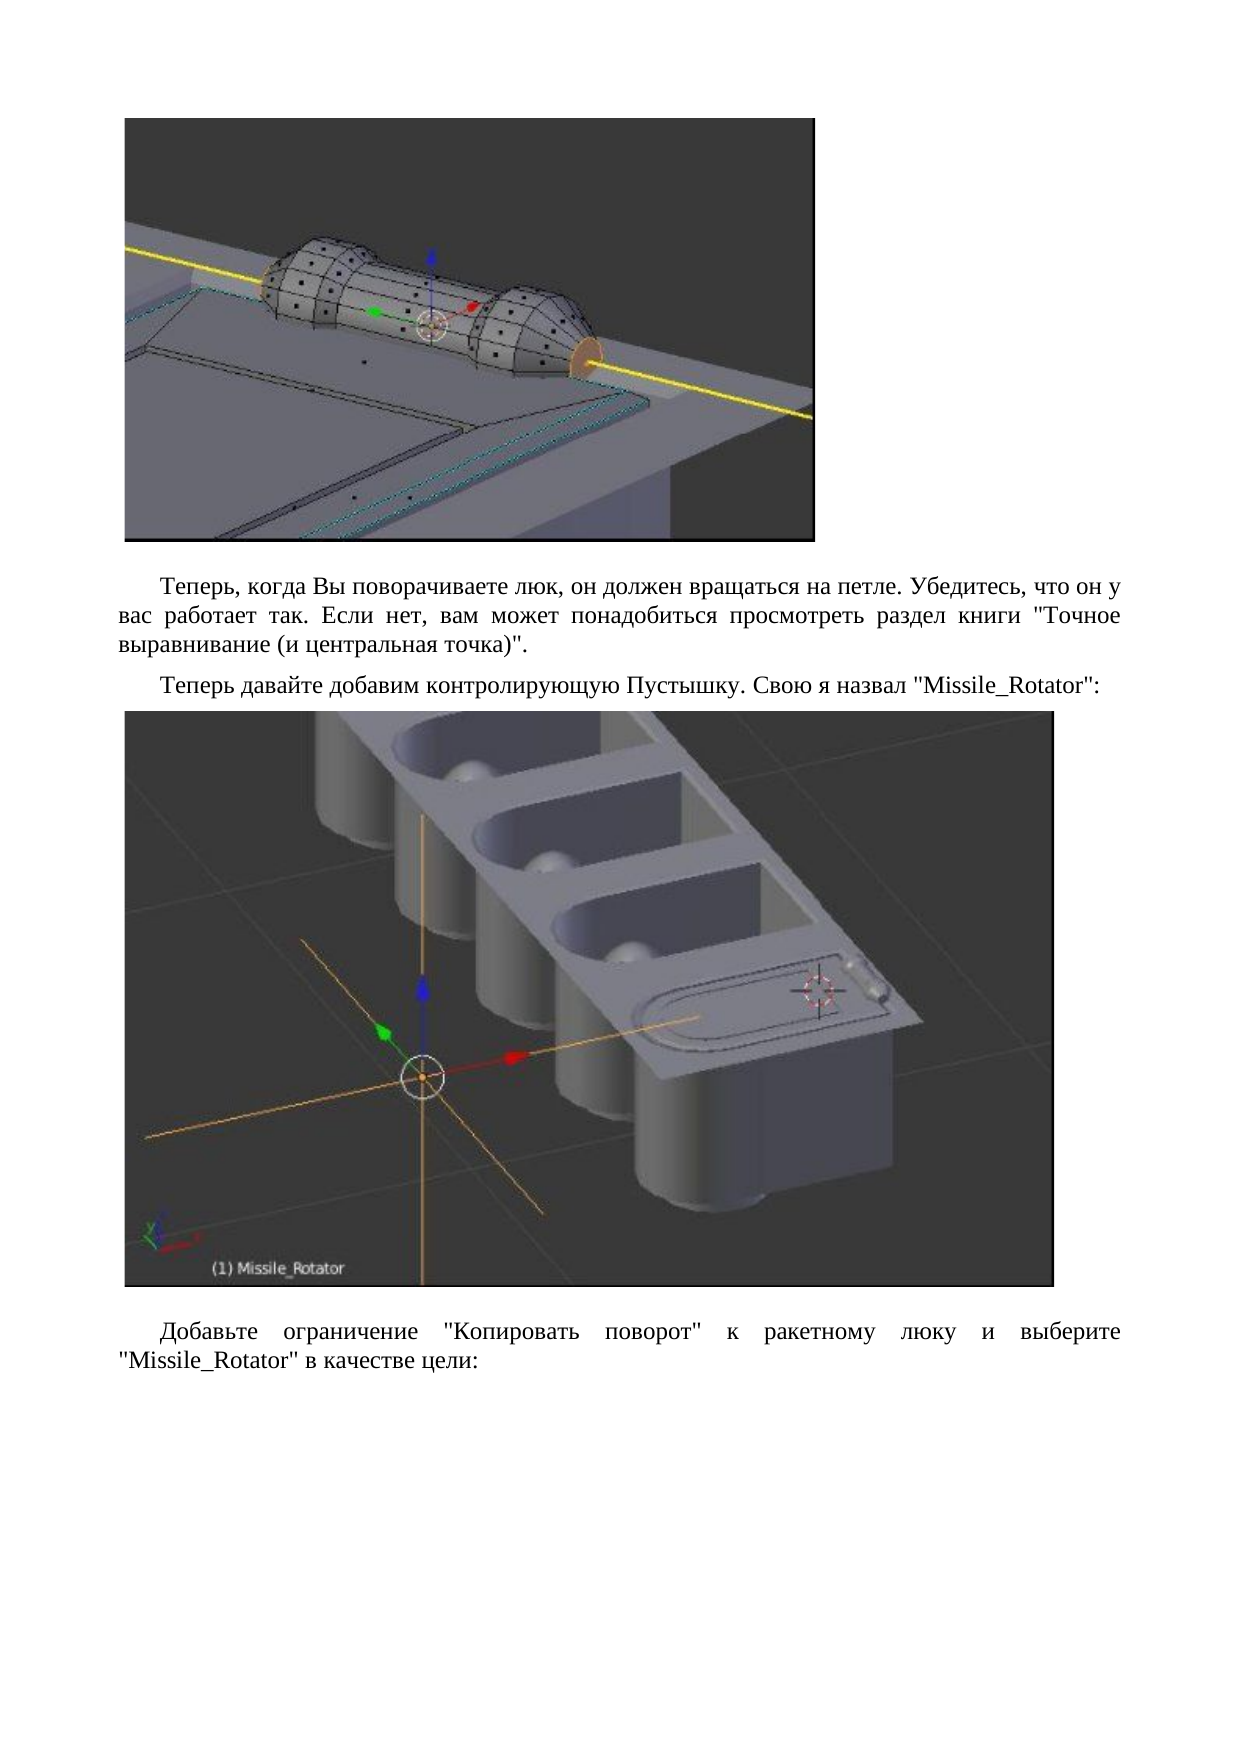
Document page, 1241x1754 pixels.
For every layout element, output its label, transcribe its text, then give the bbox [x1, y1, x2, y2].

text Теперь, когда Вы поворачиваете люк, он должен вращаться на петле. Убедитесь, что он у вас работает так. Если нет, вам может понадобиться просмотреть раздел книги "Точное выравнивание (и центральная точка)". [118, 571, 1122, 658]
text Теперь давайте добавим контролирующую Пустышку. Свою я назвал "Missile_Rotator": [118, 670, 1122, 699]
picture [124, 711, 1055, 1287]
picture [124, 118, 816, 542]
text Добавьте ограничение "Копировать поворот" к ракетному люку и выберите "Missile_Rotator" в качестве цели: [118, 1316, 1122, 1374]
